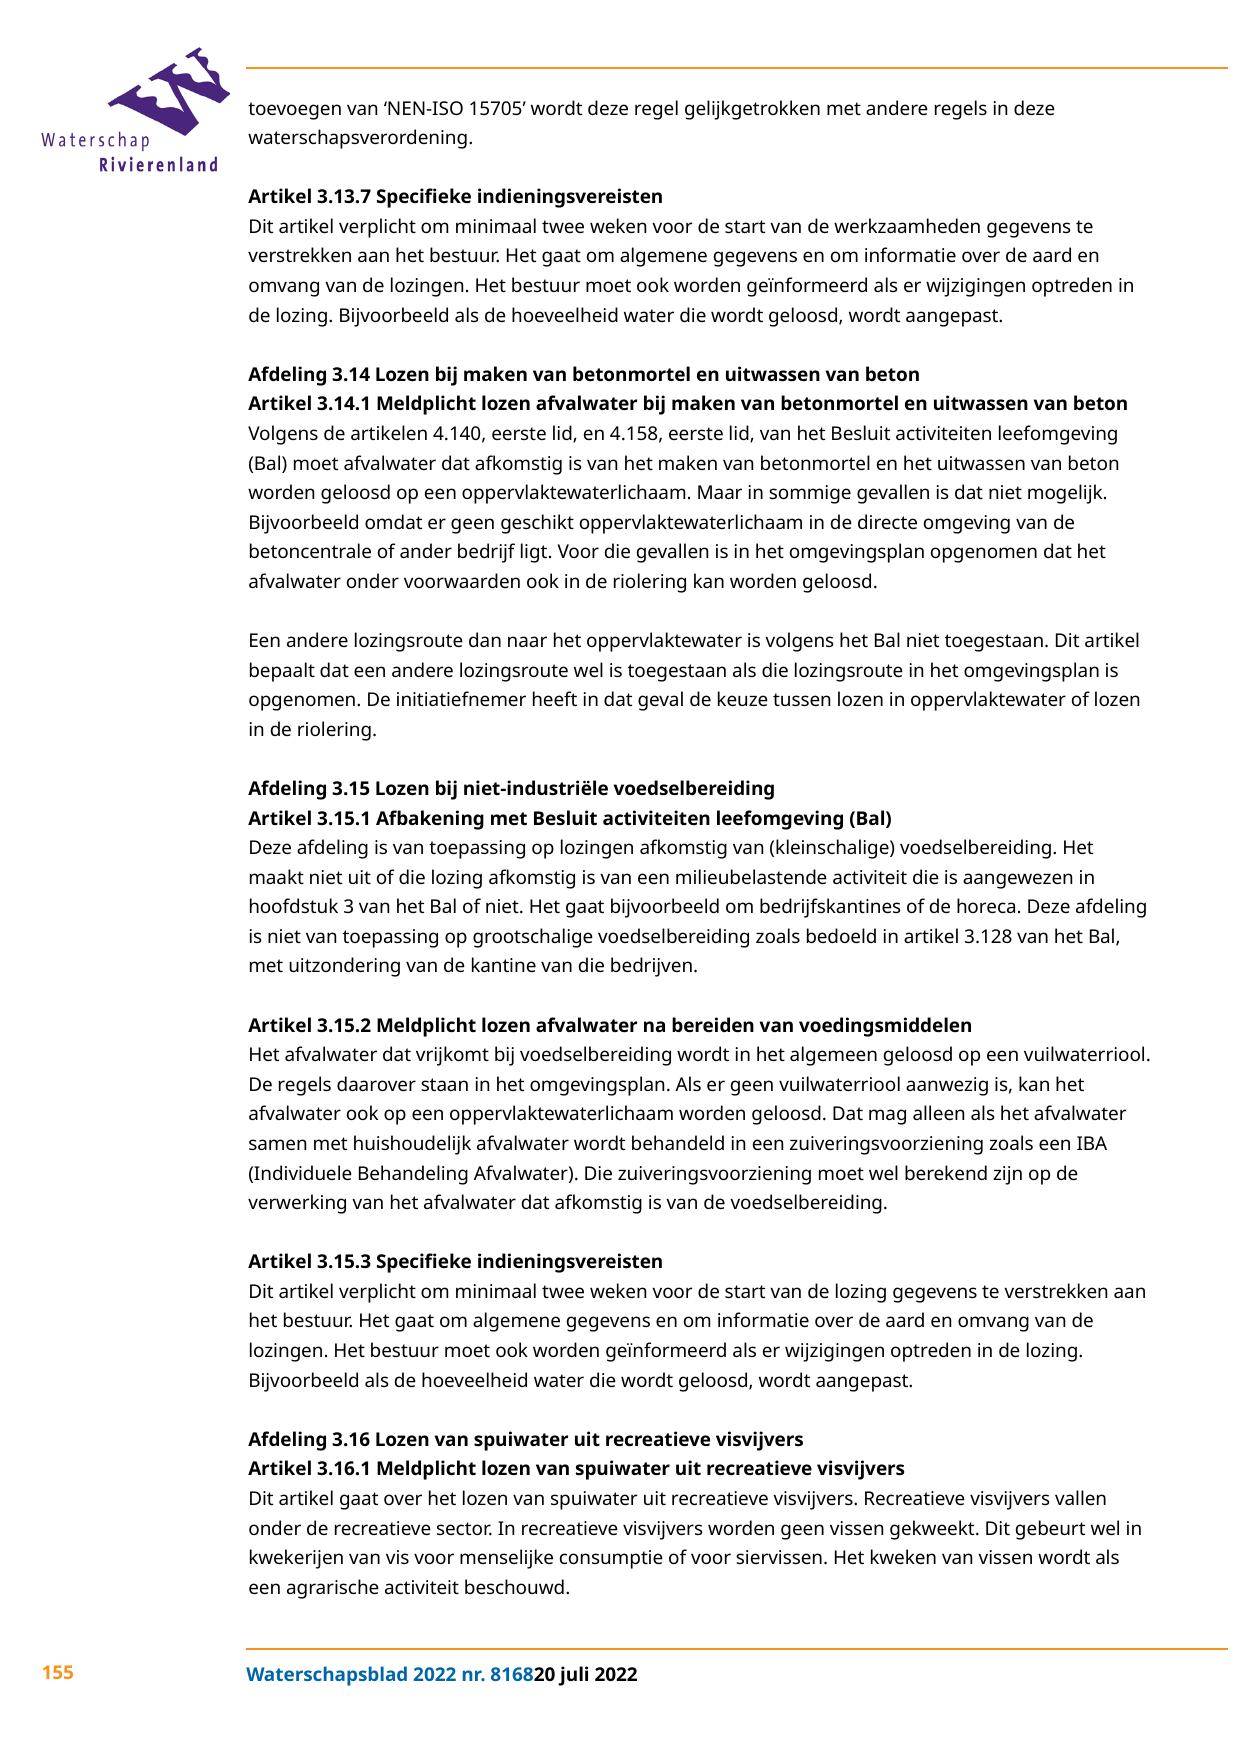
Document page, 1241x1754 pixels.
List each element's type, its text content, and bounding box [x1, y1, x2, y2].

text Artikel 3.15.2 Meldplicht lozen afvalwater na bereiden van voedingsmiddelen [248, 1012, 1152, 1038]
text Artikel 3.14.1 Meldplicht lozen afvalwater bij maken van betonmortel en uitwassen van beton [248, 391, 1152, 416]
text Artikel 3.15.3 Specifieke indieningsvereisten [248, 1248, 1152, 1274]
text Een andere lozingsroute dan naar het oppervlaktewater is volgens het Bal niet toegestaan. Dit artikel bepaalt dat een andere lozingsroute wel is toegestaan als die lozingsroute in het omgevingsplan is opgenomen. De initiatiefnemer heeft in dat geval de keuze tussen lozen in oppervlaktewater of lozen in de riolering. [248, 627, 1152, 742]
text Het afvalwater dat vrijkomt bij voedselbereiding wordt in het algemeen geloosd op een vuilwaterriool. De regels daarover staan in het omgevingsplan. Als er geen vuilwaterriool aanwezig is, kan het afvalwater ook op een oppervlaktewaterlichaam worden geloosd. Dat mag alleen als het afvalwater samen met huishoudelijk afvalwater wordt behandeld in een zuiveringsvoorziening zoals een IBA (Individuele Behandeling Afvalwater). Die zuiveringsvoorziening moet wel berekend zijn op de verwerking van het afvalwater dat afkomstig is van de voedselbereiding. [248, 1041, 1152, 1215]
text Afdeling 3.15 Lozen bij niet-industriële voedselbereiding [248, 775, 1152, 801]
picture [41, 47, 231, 172]
text Artikel 3.15.1 Afbakening met Besluit activiteiten leefomgeving (Bal) [248, 805, 1152, 831]
text Dit artikel gaat over het lozen van spuiwater uit recreatieve visvijvers. Recreatieve visvijvers vallen onder de recreatieve sector. In recreatieve visvijvers worden geen vissen gekweekt. Dit gebeurt wel in kwekerijen van vis voor menselijke consumptie of voor siervissen. Het kweken van vissen wordt als een agrarische activiteit beschouwd. [248, 1485, 1152, 1600]
text Afdeling 3.16 Lozen van spuiwater uit recreatieve visvijvers [248, 1426, 1152, 1452]
text Dit artikel verplicht om minimaal twee weken voor de start van de werkzaamheden gegevens te verstrekken aan het bestuur. Het gaat om algemene gegevens en om informatie over de aard en omvang van de lozingen. Het bestuur moet ook worden geïnformeerd als er wijzigingen optreden in de lozing. Bijvoorbeeld als de hoeveelheid water die wordt geloosd, wordt aangepast. [248, 213, 1152, 328]
text Deze afdeling is van toepassing op lozingen afkomstig van (kleinschalige) voedselbereiding. Het maakt niet uit of die lozing afkomstig is van een milieubelastende activiteit die is aangewezen in hoofdstuk 3 van het Bal of niet. Het gaat bijvoorbeeld om bedrijfskantines of de horeca. Deze afdeling is niet van toepassing op grootschalige voedselbereiding zoals bedoeld in artikel 3.128 van het Bal, met uitzondering van de kantine van die bedrijven. [248, 834, 1152, 978]
text Artikel 3.13.7 Specifieke indieningsvereisten [248, 183, 1152, 209]
text Afdeling 3.14 Lozen bij maken van betonmortel en uitwassen van beton [248, 361, 1152, 387]
text Artikel 3.16.1 Meldplicht lozen van spuiwater uit recreatieve visvijvers [248, 1456, 1152, 1481]
text Volgens de artikelen 4.140, eerste lid, en 4.158, eerste lid, van het Besluit activiteiten leefomgeving (Bal) moet afvalwater dat afkomstig is van het maken van betonmortel en het uitwassen van beton worden geloosd op een oppervlaktewaterlichaam. Maar in sommige gevallen is dat niet mogelijk. Bijvoorbeeld omdat er geen geschikt oppervlaktewaterlichaam in de directe omgeving van de betoncentrale of ander bedrijf ligt. Voor die gevallen is in het omgevingsplan opgenomen dat het afvalwater onder voorwaarden ook in de riolering kan worden geloosd. [248, 420, 1152, 594]
text Dit artikel verplicht om minimaal twee weken voor de start van de lozing gegevens te verstrekken aan het bestuur. Het gaat om algemene gegevens en om informatie over de aard en omvang van de lozingen. Het bestuur moet ook worden geïnformeerd als er wijzigingen optreden in de lozing. Bijvoorbeeld als de hoeveelheid water die wordt geloosd, wordt aangepast. [248, 1278, 1152, 1393]
text toevoegen van ‘NEN-ISO 15705’ wordt deze regel gelijkgetrokken met andere regels in deze waterschapsverordening. [248, 95, 1152, 150]
